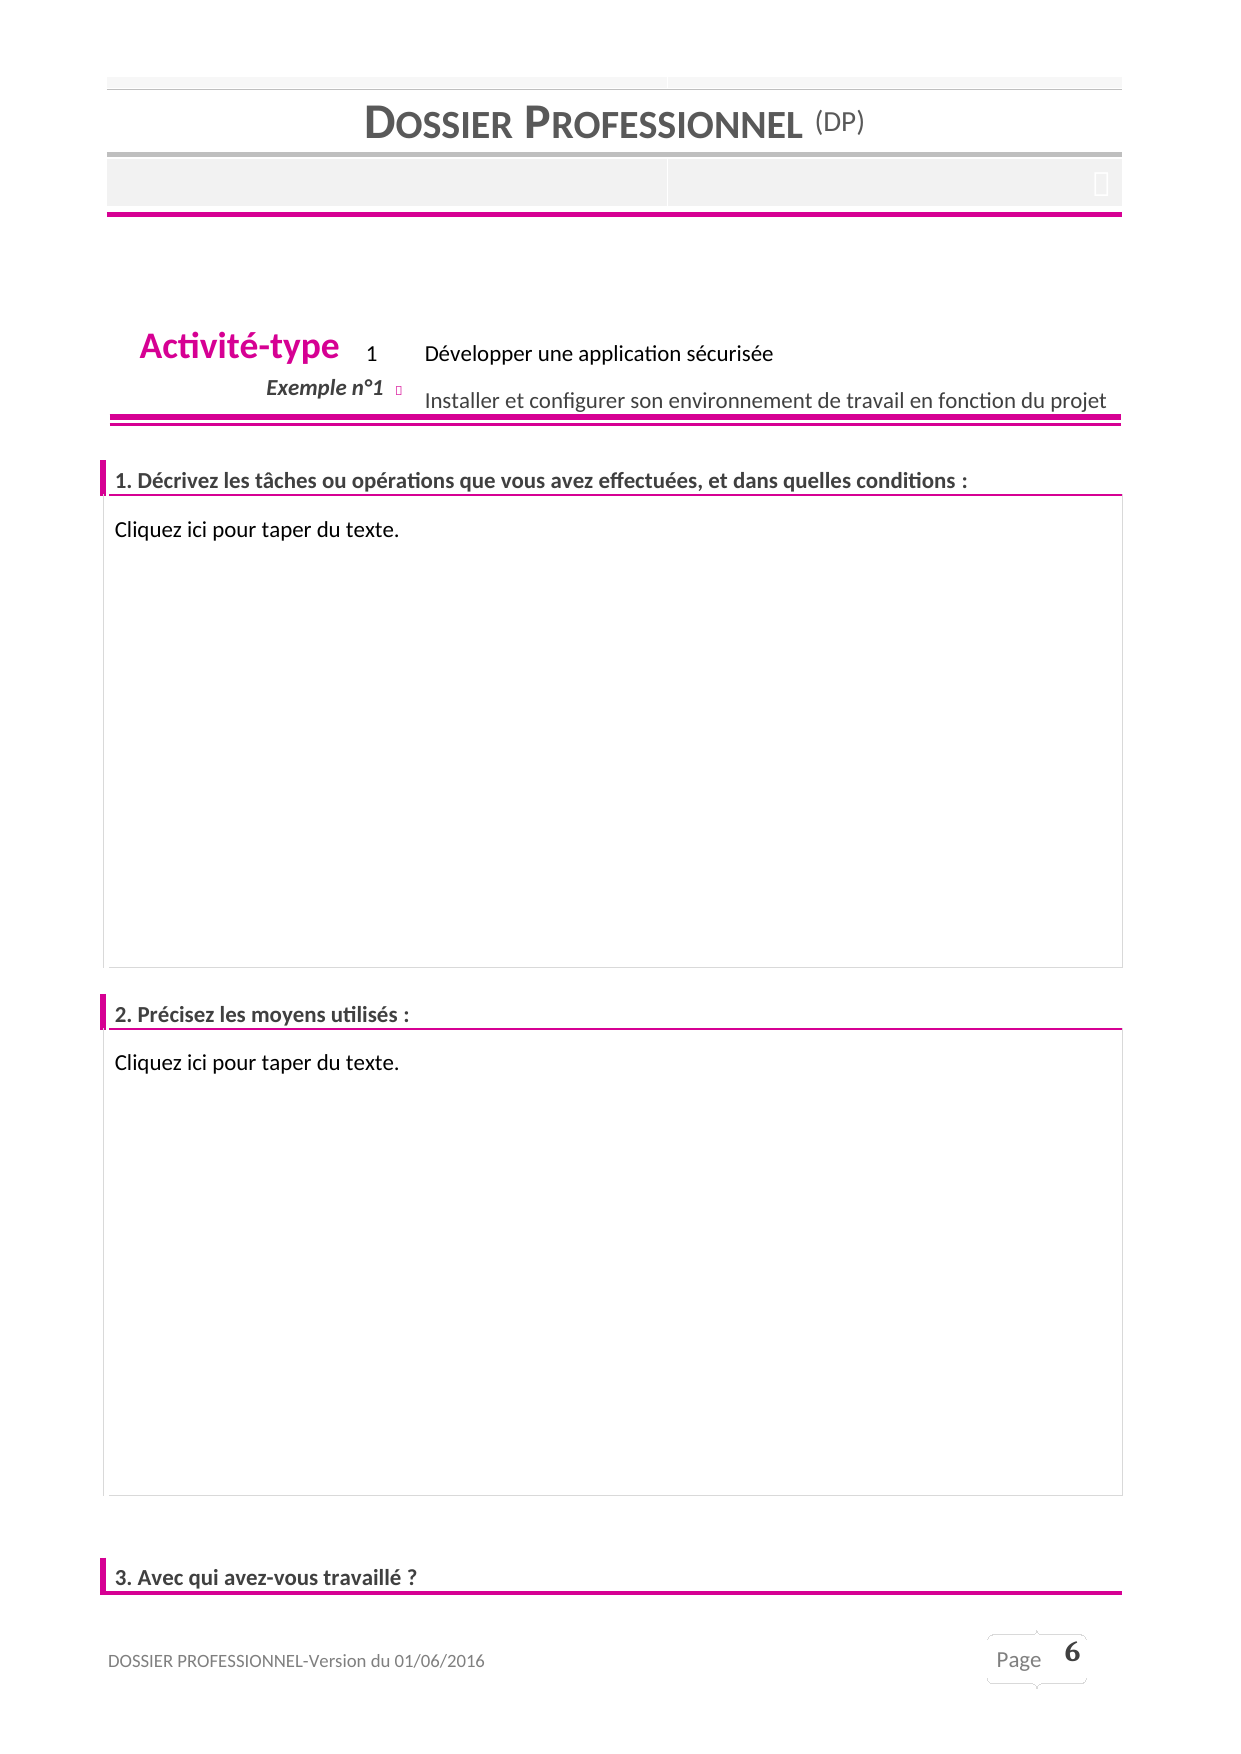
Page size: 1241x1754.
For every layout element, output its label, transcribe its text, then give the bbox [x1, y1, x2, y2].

table_header [103, 245, 354, 316]
table_header [354, 245, 413, 316]
table_cell Exemple n°1  [103, 368, 413, 414]
table_cell [413, 414, 1122, 460]
table_cell Développer une application sécurisée [413, 316, 1122, 367]
table_cell [103, 1495, 1122, 1557]
table_cell 2. Précisez les moyens utilisés : [106, 994, 1122, 1028]
table_cell Cliquez ici pour taper du texte. [104, 494, 1122, 967]
table_cell Installer et configurer son environnement de travail en fonction du projet [413, 368, 1122, 414]
table_cell 1. Décrivez les tâches ou opérations que vous avez effectuées, et dans quelles conditions : [106, 460, 1122, 494]
table_cell [103, 967, 1122, 994]
table_cell Cliquez ici pour taper du texte. [104, 1028, 1122, 1494]
table_header [413, 245, 1122, 316]
table_cell [103, 414, 413, 460]
table_cell 3. Avec qui avez-vous travaillé ? [106, 1558, 1122, 1591]
table_cell Activité-type [103, 316, 354, 367]
table_cell 1 [354, 316, 413, 367]
